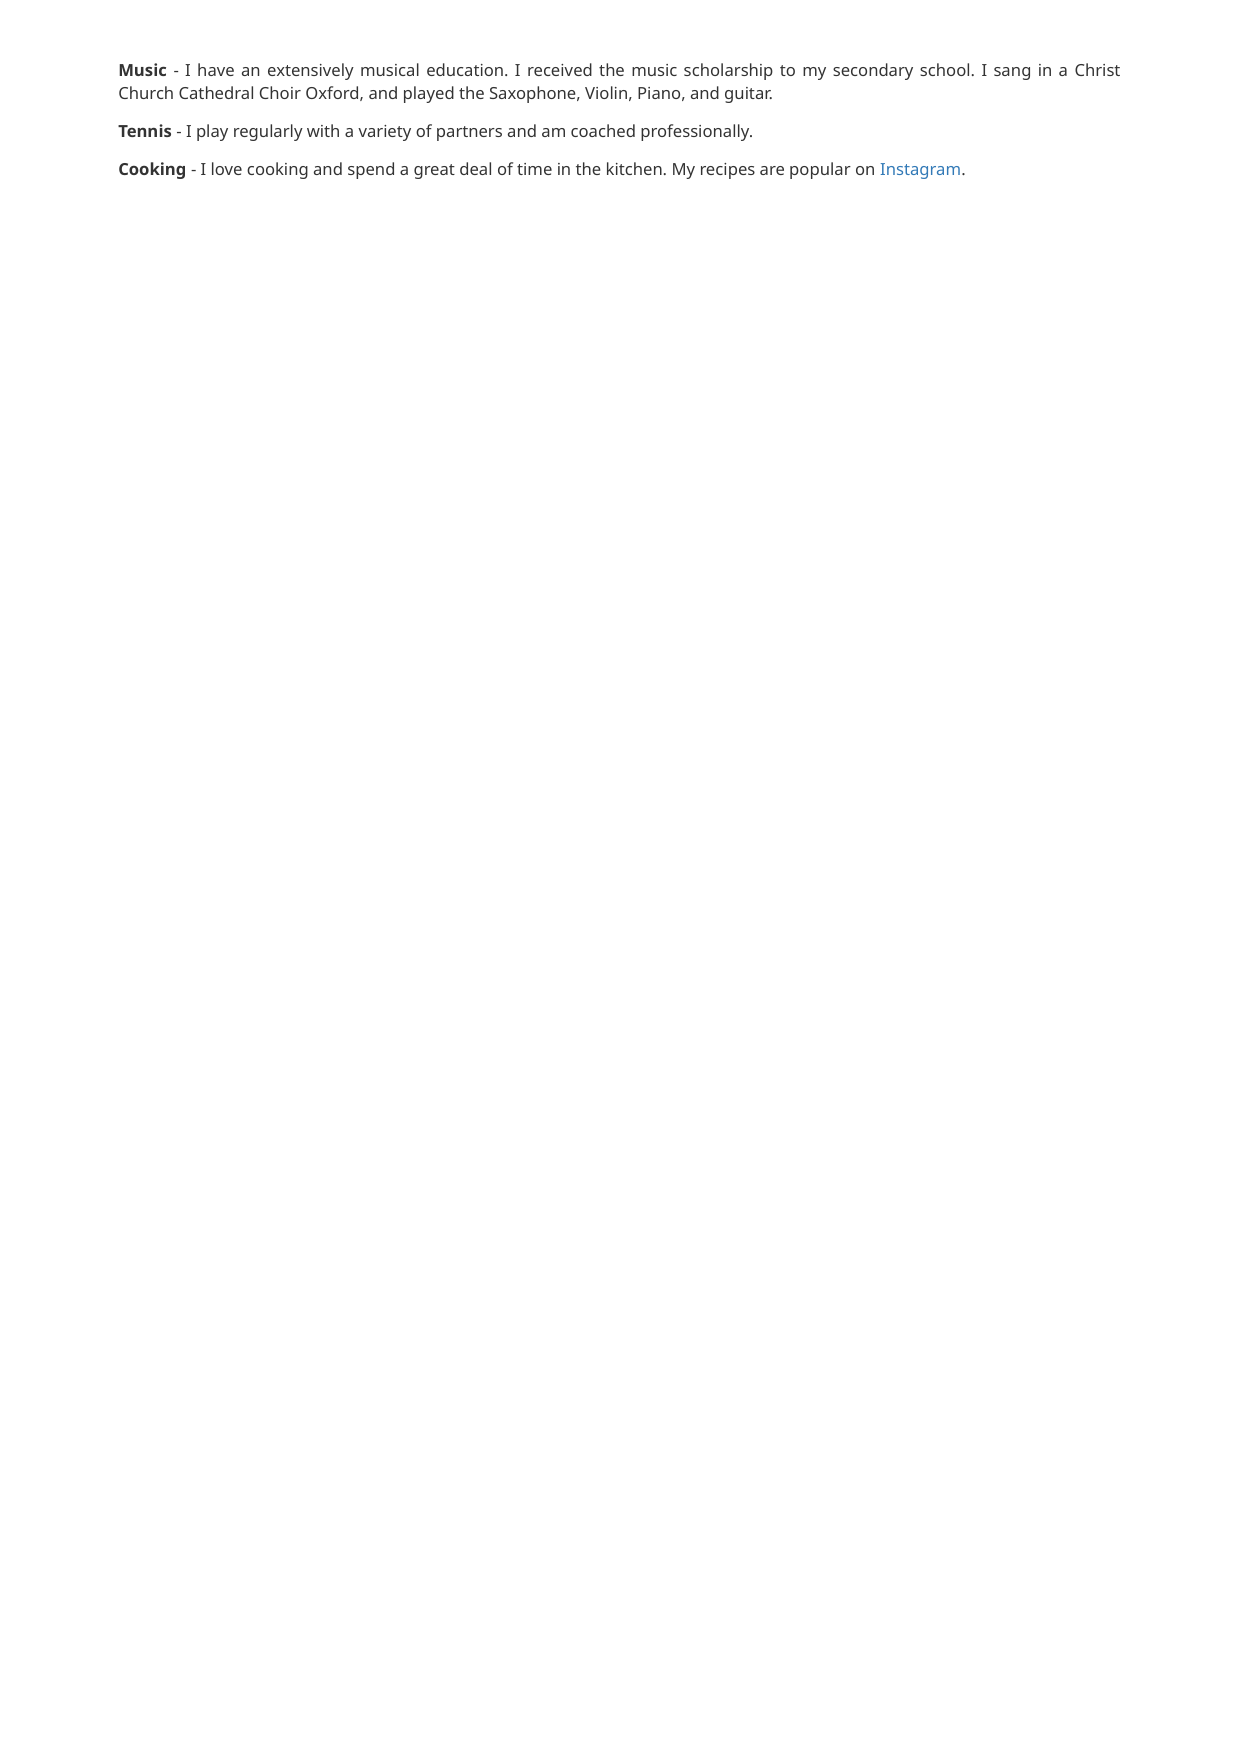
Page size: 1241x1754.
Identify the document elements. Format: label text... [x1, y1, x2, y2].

text Cooking - I love cooking and spend a great deal of time in the kitchen. My recipes are popular on Instagram. [118, 157, 1122, 180]
text Music - I have an extensively musical education. I received the music scholarship to my secondary school. I sang in a Christ Church Cathedral Choir Oxford, and played the Saxophone, Violin, Piano, and guitar. [118, 59, 1122, 104]
text Tennis - I play regularly with a variety of partners and am coached professionally. [118, 119, 1122, 142]
